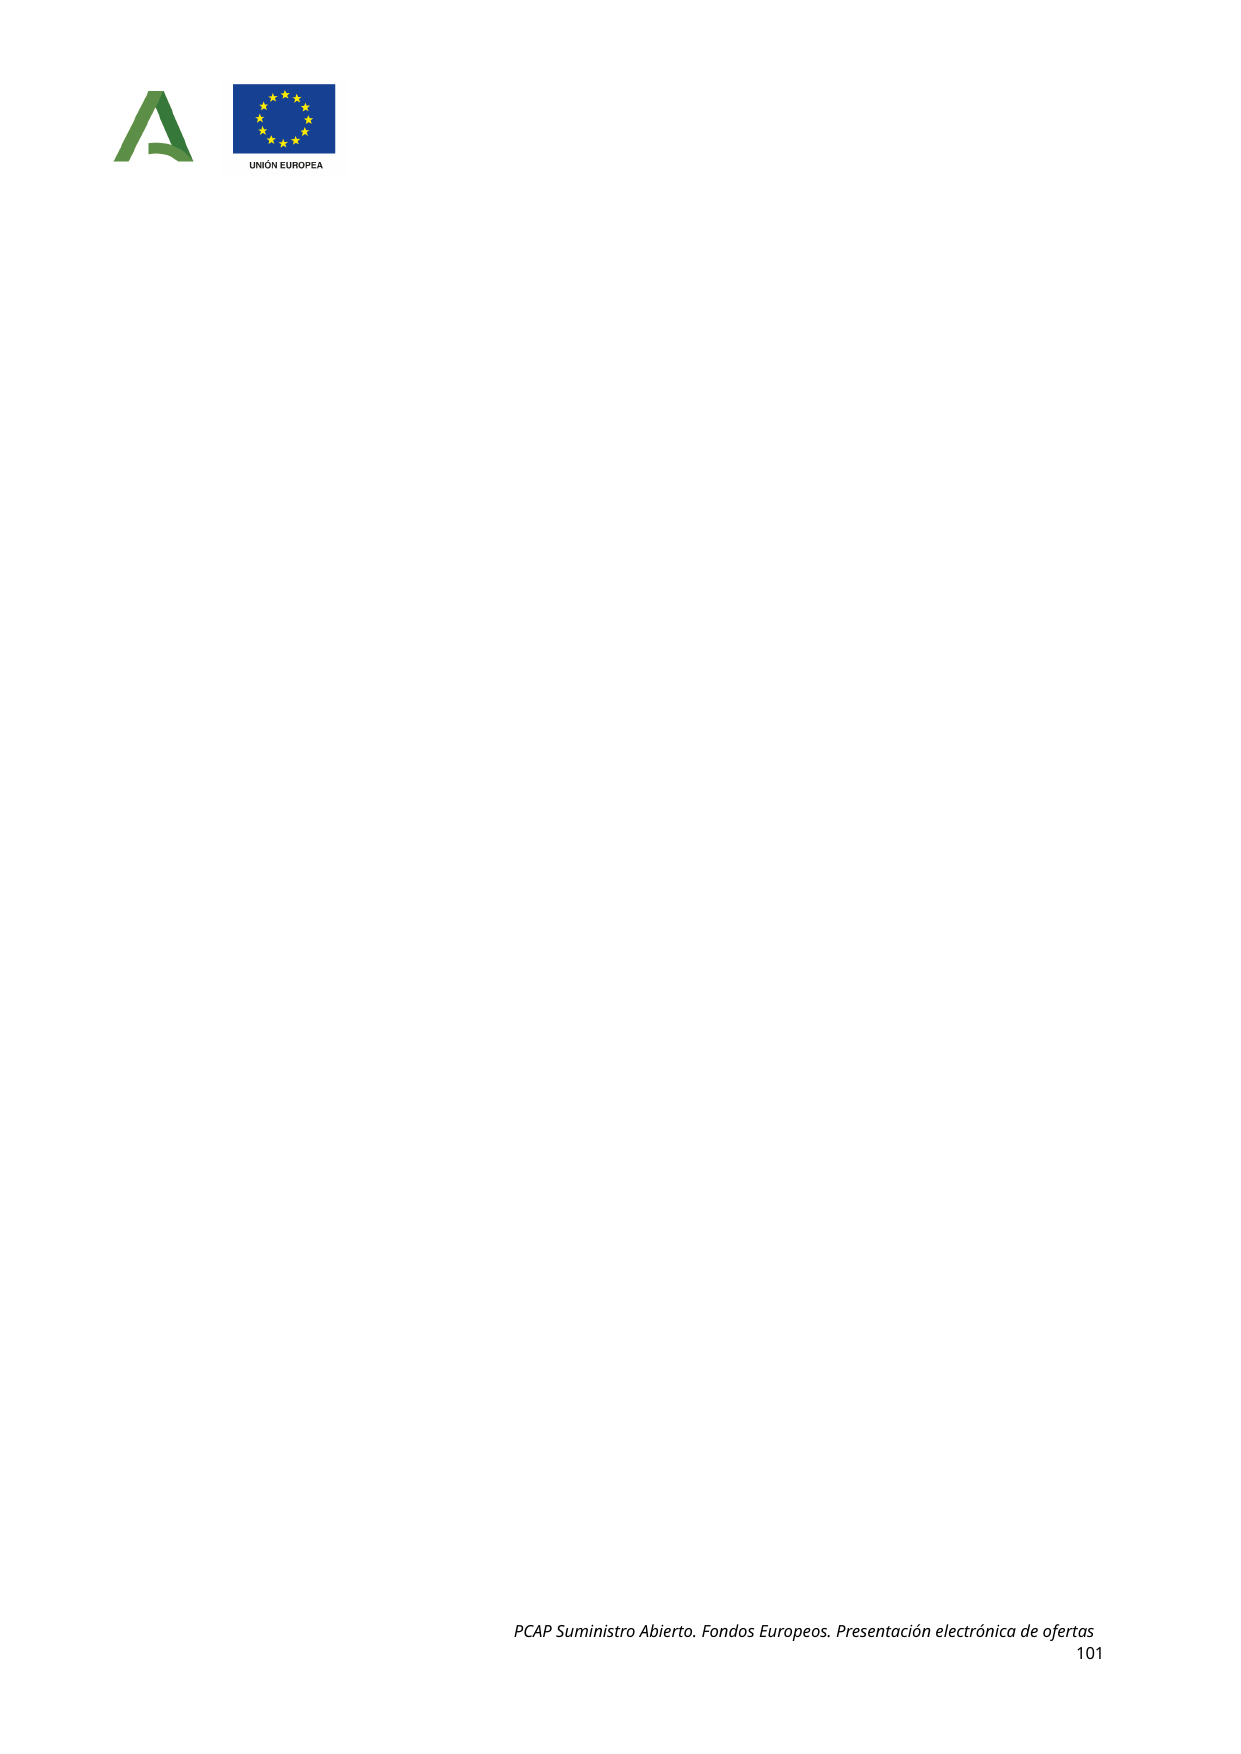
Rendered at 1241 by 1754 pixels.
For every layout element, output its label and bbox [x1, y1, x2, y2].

picture [221, 78, 347, 176]
picture [109, 86, 198, 166]
